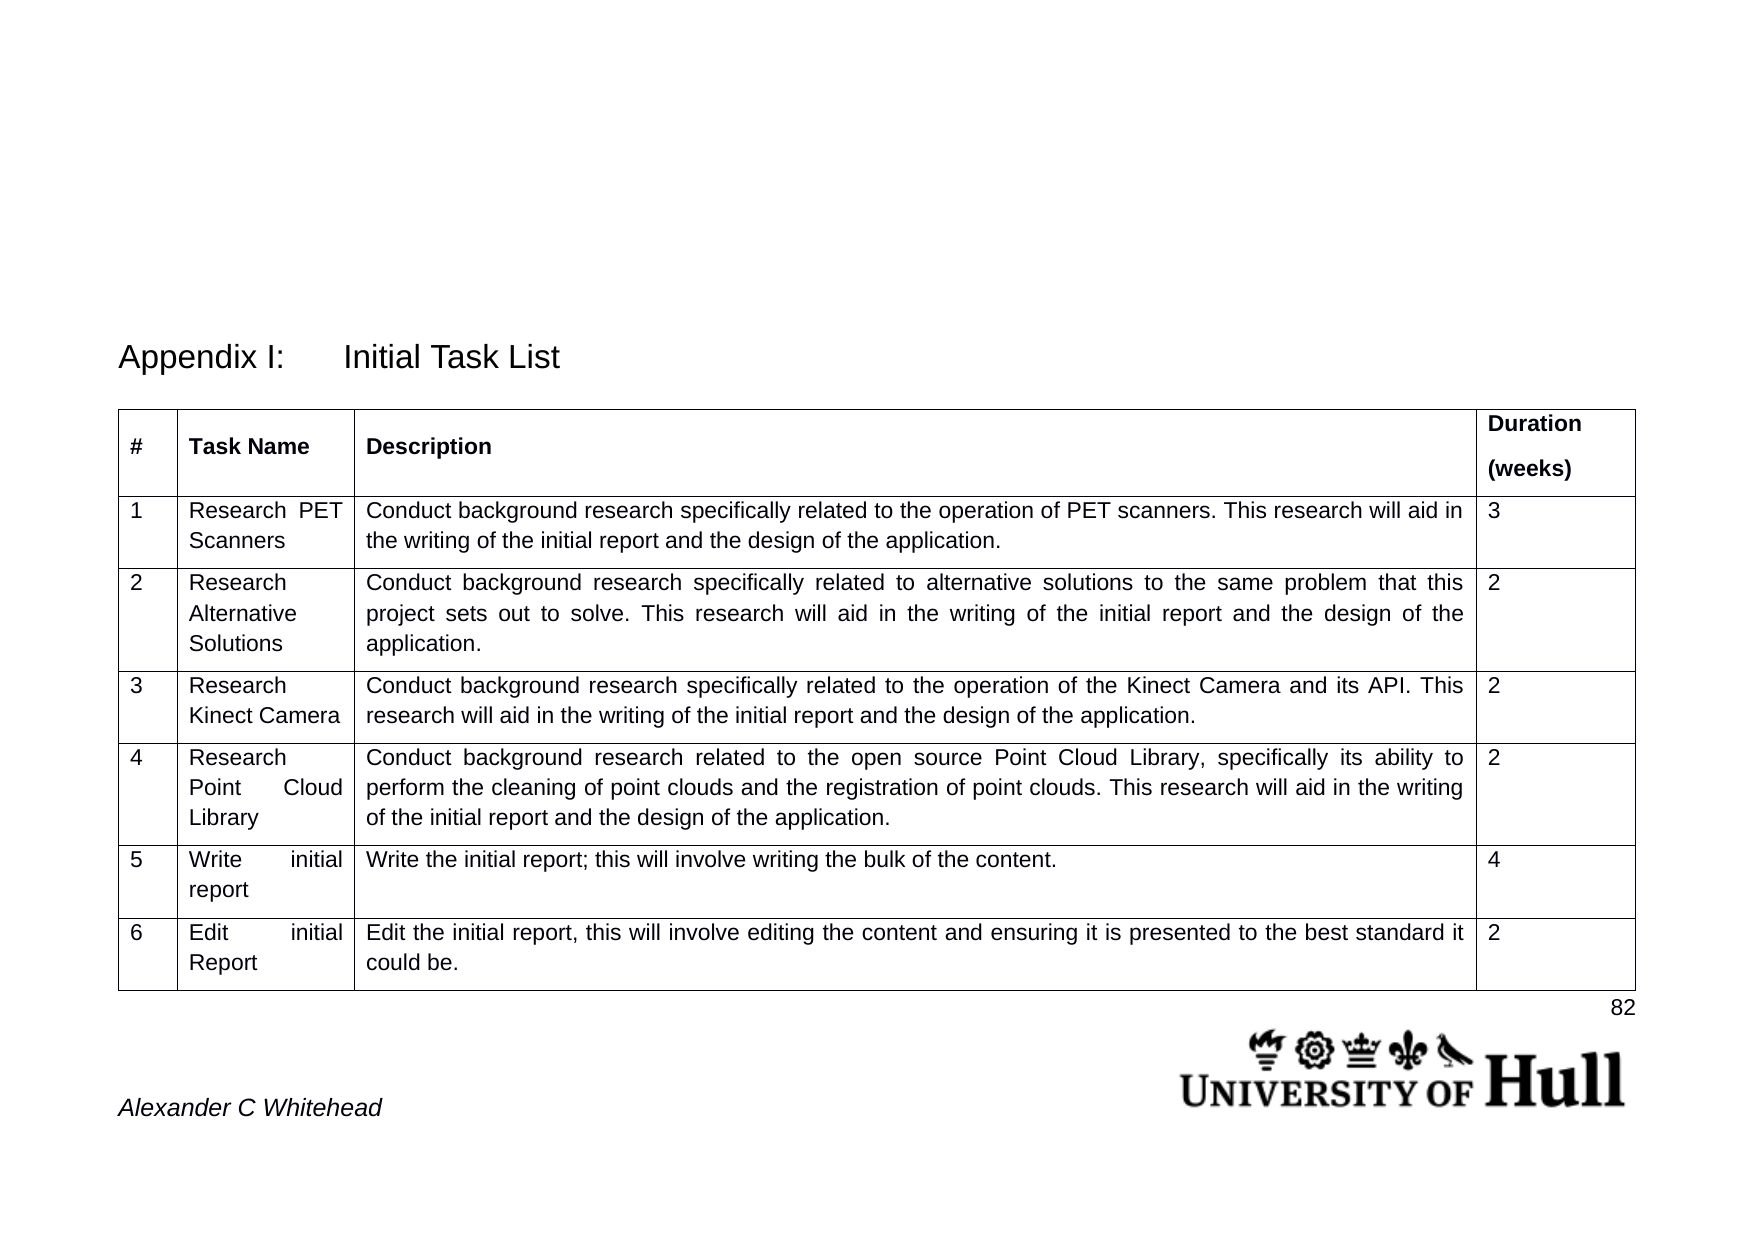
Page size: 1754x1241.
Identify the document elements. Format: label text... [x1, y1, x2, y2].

table_header # [119, 410, 177, 496]
table_cell Research Alternative Solutions [178, 569, 354, 671]
table_cell Research Point Cloud Library [178, 744, 354, 845]
table_cell 1 [119, 497, 177, 568]
table_cell 2 [1477, 672, 1635, 743]
table_cell Write initial report [178, 846, 354, 917]
table_cell Edit initial Report [178, 919, 354, 989]
table_cell 6 [119, 919, 177, 989]
table_header Duration (weeks) [1477, 410, 1635, 496]
table_cell Conduct background research specifically related to the operation of the Kinect Camera and its API. This research will aid in the writing of the initial report and the design of the application. [355, 672, 1476, 743]
table_cell 3 [119, 672, 177, 743]
table_cell Research PET Scanners [178, 497, 354, 568]
subtitle Initial Task List [118, 337, 1636, 376]
table_cell Conduct background research specifically related to alternative solutions to the same problem that this project sets out to solve. This research will aid in the writing of the initial report and the design of the application. [355, 569, 1476, 671]
table_cell Edit the initial report, this will involve editing the content and ensuring it is presented to the best standard it could be. [355, 919, 1476, 989]
table_cell 5 [119, 846, 177, 917]
table_cell 2 [1477, 744, 1635, 845]
table_cell Conduct background research related to the open source Point Cloud Library, specifically its ability to perform the cleaning of point clouds and the registration of point clouds. This research will aid in the writing of the initial report and the design of the application. [355, 744, 1476, 845]
table_cell Conduct background research specifically related to the operation of PET scanners. This research will aid in the writing of the initial report and the design of the application. [355, 497, 1476, 568]
table_cell 2 [119, 569, 177, 671]
table_cell 2 [1477, 569, 1635, 671]
table_cell 3 [1477, 497, 1635, 568]
table_cell Write the initial report; this will involve writing the bulk of the content. [355, 846, 1476, 917]
table_header Task Name [178, 410, 354, 496]
table_cell Research Kinect Camera [178, 672, 354, 743]
table_header Description [355, 410, 1476, 496]
table_cell 2 [1477, 919, 1635, 989]
table_cell 4 [1477, 846, 1635, 917]
table_cell 4 [119, 744, 177, 845]
picture [1173, 1020, 1634, 1117]
